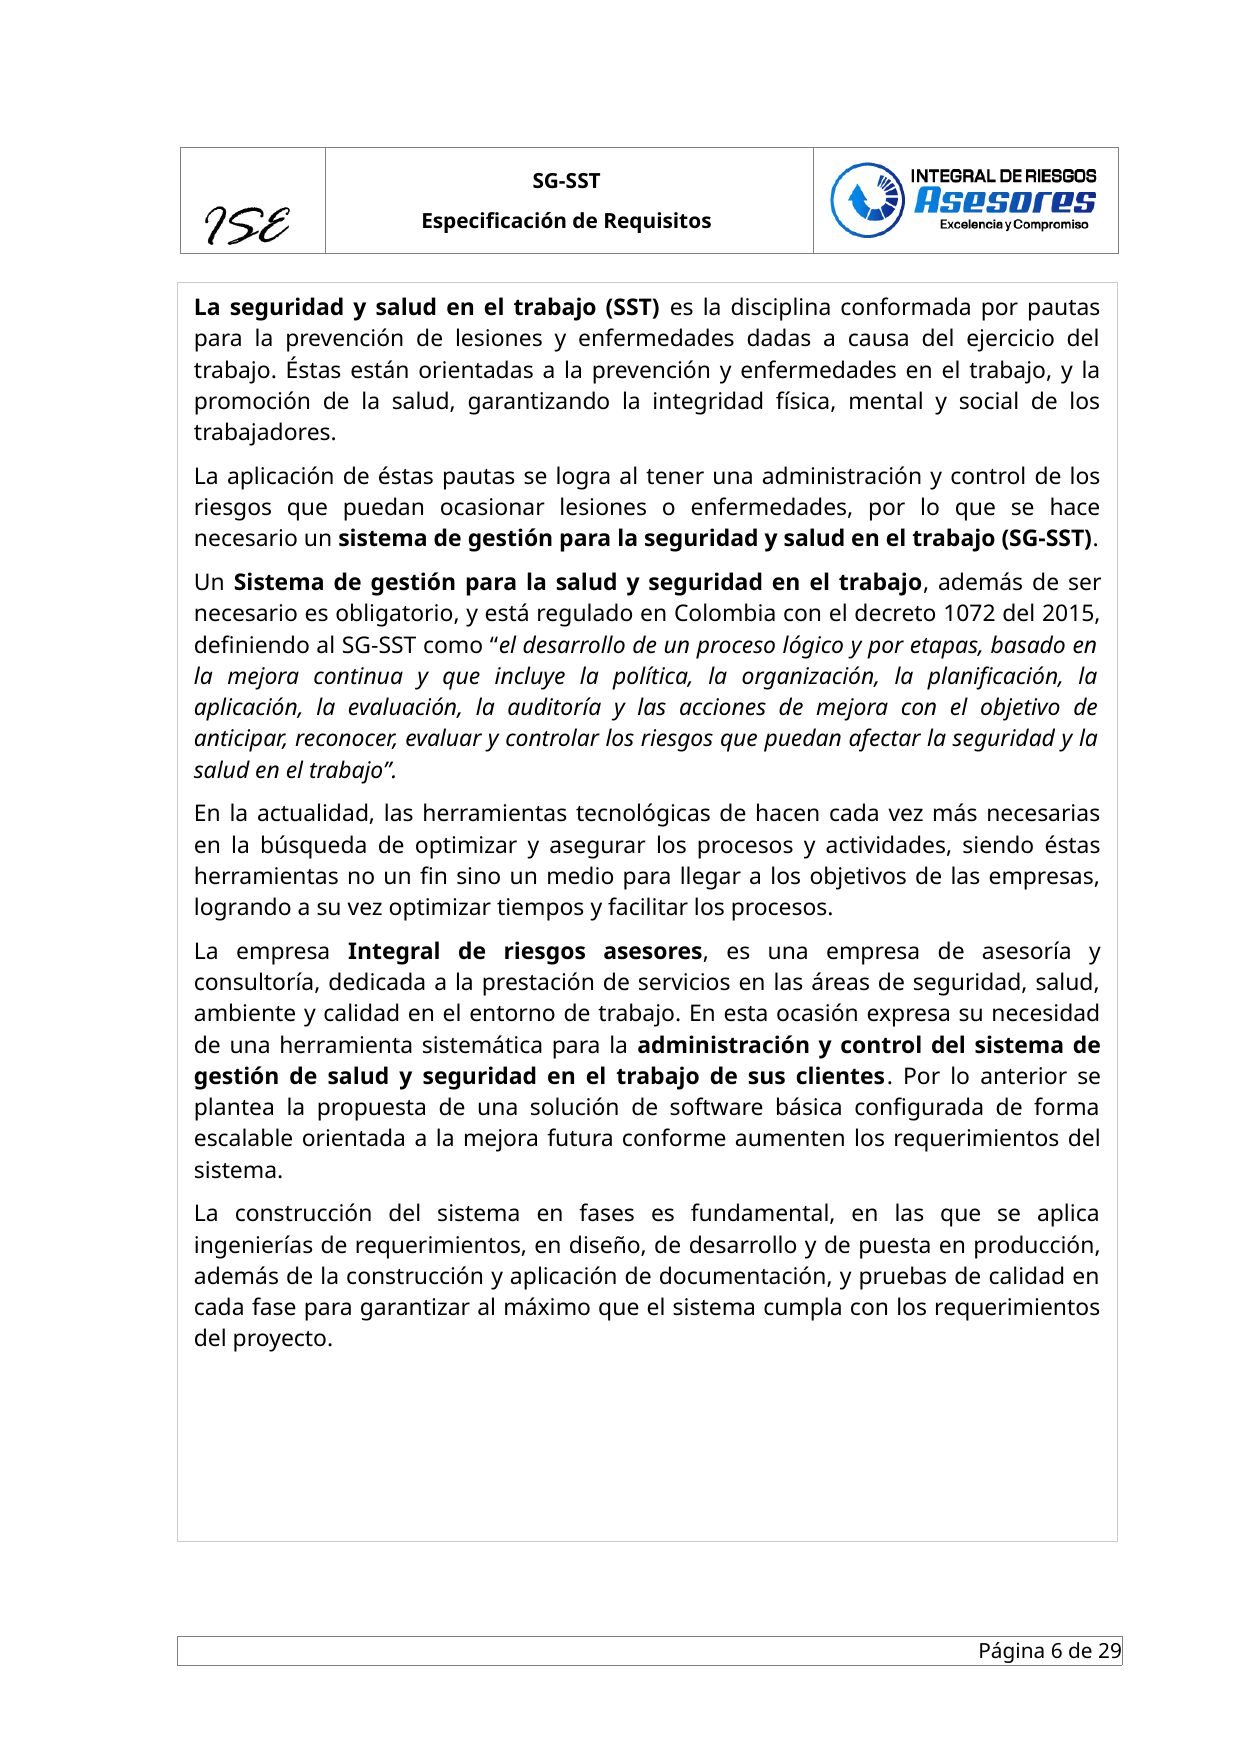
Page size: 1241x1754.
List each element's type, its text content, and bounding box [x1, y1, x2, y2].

text La aplicación de éstas pautas se logra al tener una administración y control de los riesgos que puedan ocasionar lesiones o enfermedades, por lo que se hace necesario un sistema de gestión para la seguridad y salud en el trabajo (SG-SST). [194, 460, 1101, 553]
text La empresa Integral de riesgos asesores, es una empresa de asesoría y consultoría, dedicada a la prestación de servicios en las áreas de seguridad, salud, ambiente y calidad en el entorno de trabajo. En esta ocasión expresa su necesidad de una herramienta sistemática para la administración y control del sistema de gestión de salud y seguridad en el trabajo de sus clientes. Por lo anterior se plantea la propuesta de una solución de software básica configurada de forma escalable orientada a la mejora futura conforme aumenten los requerimientos del sistema. [194, 935, 1101, 1185]
text En la actualidad, las herramientas tecnológicas de hacen cada vez más necesarias en la búsqueda de optimizar y asegurar los procesos y actividades, siendo éstas herramientas no un fin sino un medio para llegar a los objetivos de las empresas, logrando a su vez optimizar tiempos y facilitar los procesos. [194, 797, 1101, 922]
text Un Sistema de gestión para la salud y seguridad en el trabajo, además de ser necesario es obligatorio, y está regulado en Colombia con el decreto 1072 del 2015, definiendo al SG-SST como “el desarrollo de un proceso lógico y por etapas, basado en la mejora continua y que incluye la política, la organización, la planificación, la aplicación, la evaluación, la auditoría y las acciones de mejora con el objetivo de anticipar, reconocer, evaluar y controlar los riesgos que puedan afectar la seguridad y la salud en el trabajo”. [194, 566, 1101, 785]
text La seguridad y salud en el trabajo (SST) es la disciplina conformada por pautas para la prevención de lesiones y enfermedades dadas a causa del ejercicio del trabajo. Éstas están orientadas a la prevención y enfermedades en el trabajo, y la promoción de la salud, garantizando la integridad física, mental y social de los trabajadores. [194, 291, 1101, 447]
text La construcción del sistema en fases es fundamental, en las que se aplica ingenierías de requerimientos, en diseño, de desarrollo y de puesta en producción, además de la construcción y aplicación de documentación, y pruebas de calidad en cada fase para garantizar al máximo que el sistema cumpla con los requerimientos del proyecto. [194, 1197, 1101, 1353]
